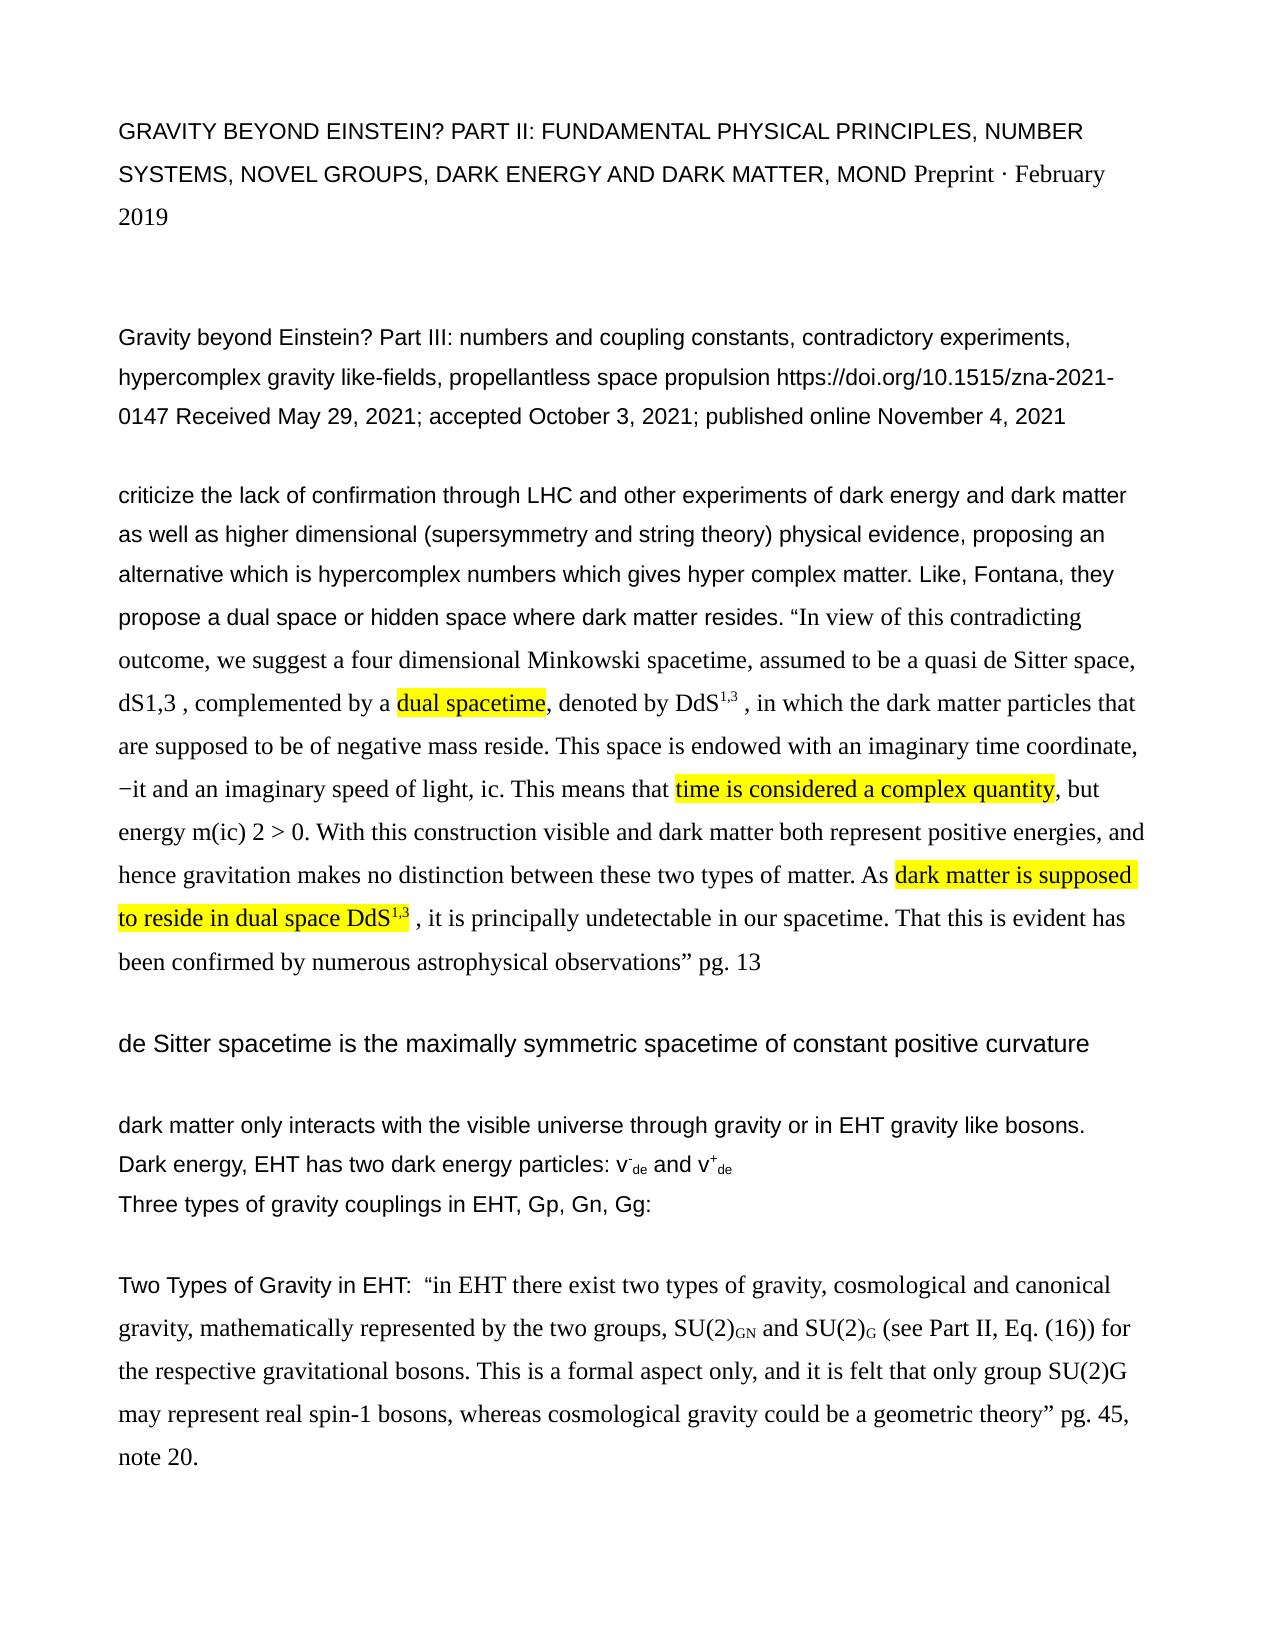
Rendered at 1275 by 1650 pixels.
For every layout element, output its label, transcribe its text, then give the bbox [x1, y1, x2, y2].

text Three types of gravity couplings in EHT, Gp, Gn, Gg: [118, 1191, 1157, 1217]
text Dark energy, EHT has two dark energy particles: v-de and v+de [118, 1151, 1157, 1178]
text de Sitter spacetime is the maximally symmetric spacetime of constant positive curvature [118, 1029, 1157, 1058]
text dark matter only interacts with the visible universe through gravity or in EHT gravity like bosons. [118, 1112, 1157, 1138]
text Two Types of Gravity in EHT: “in EHT there exist two types of gravity, cosmological and canonical gravity, mathematically represented by the two groups, SU(2)GN and SU(2)G (see Part II, Eq. (16)) for the respective gravitational bosons. This is a formal aspect only, and it is felt that only group SU(2)G may represent real spin-1 bosons, whereas cosmological gravity could be a geometric theory” pg. 45, note 20. [118, 1270, 1157, 1471]
text criticize the lack of confirmation through LHC and other experiments of dark energy and dark matter as well as higher dimensional (supersymmetry and string theory) physical evidence, proposing an alternative which is hypercomplex numbers which gives hyper complex matter. Like, Fontana, they propose a dual space or hidden space where dark matter resides. “In view of this contradicting outcome, we suggest a four dimensional Minkowski spacetime, assumed to be a quasi de Sitter space, dS1,3 , complemented by a dual spacetime, denoted by DdS1,3 , in which the dark matter particles that are supposed to be of negative mass reside. This space is endowed with an imaginary time coordinate, −it and an imaginary speed of light, ic. This means that time is considered a complex quantity, but energy m(ic) 2 > 0. With this construction visible and dark matter both represent positive energies, and hence gravitation makes no distinction between these two types of matter. As dark matter is supposed to reside in dual space DdS1,3 , it is principally undetectable in our spacetime. That this is evident has been confirmed by numerous astrophysical observations” pg. 13 [118, 482, 1157, 975]
text Gravity beyond Einstein? Part III: numbers and coupling constants, contradictory experiments, hypercomplex gravity like-fields, propellantless space propulsion https://doi.org/10.1515/zna-2021-0147 Received May 29, 2021; accepted October 3, 2021; published online November 4, 2021 [118, 324, 1157, 429]
text GRAVITY BEYOND EINSTEIN? PART II: FUNDAMENTAL PHYSICAL PRINCIPLES, NUMBER SYSTEMS, NOVEL GROUPS, DARK ENERGY AND DARK MATTER, MOND Preprint · February 2019 [118, 118, 1157, 231]
